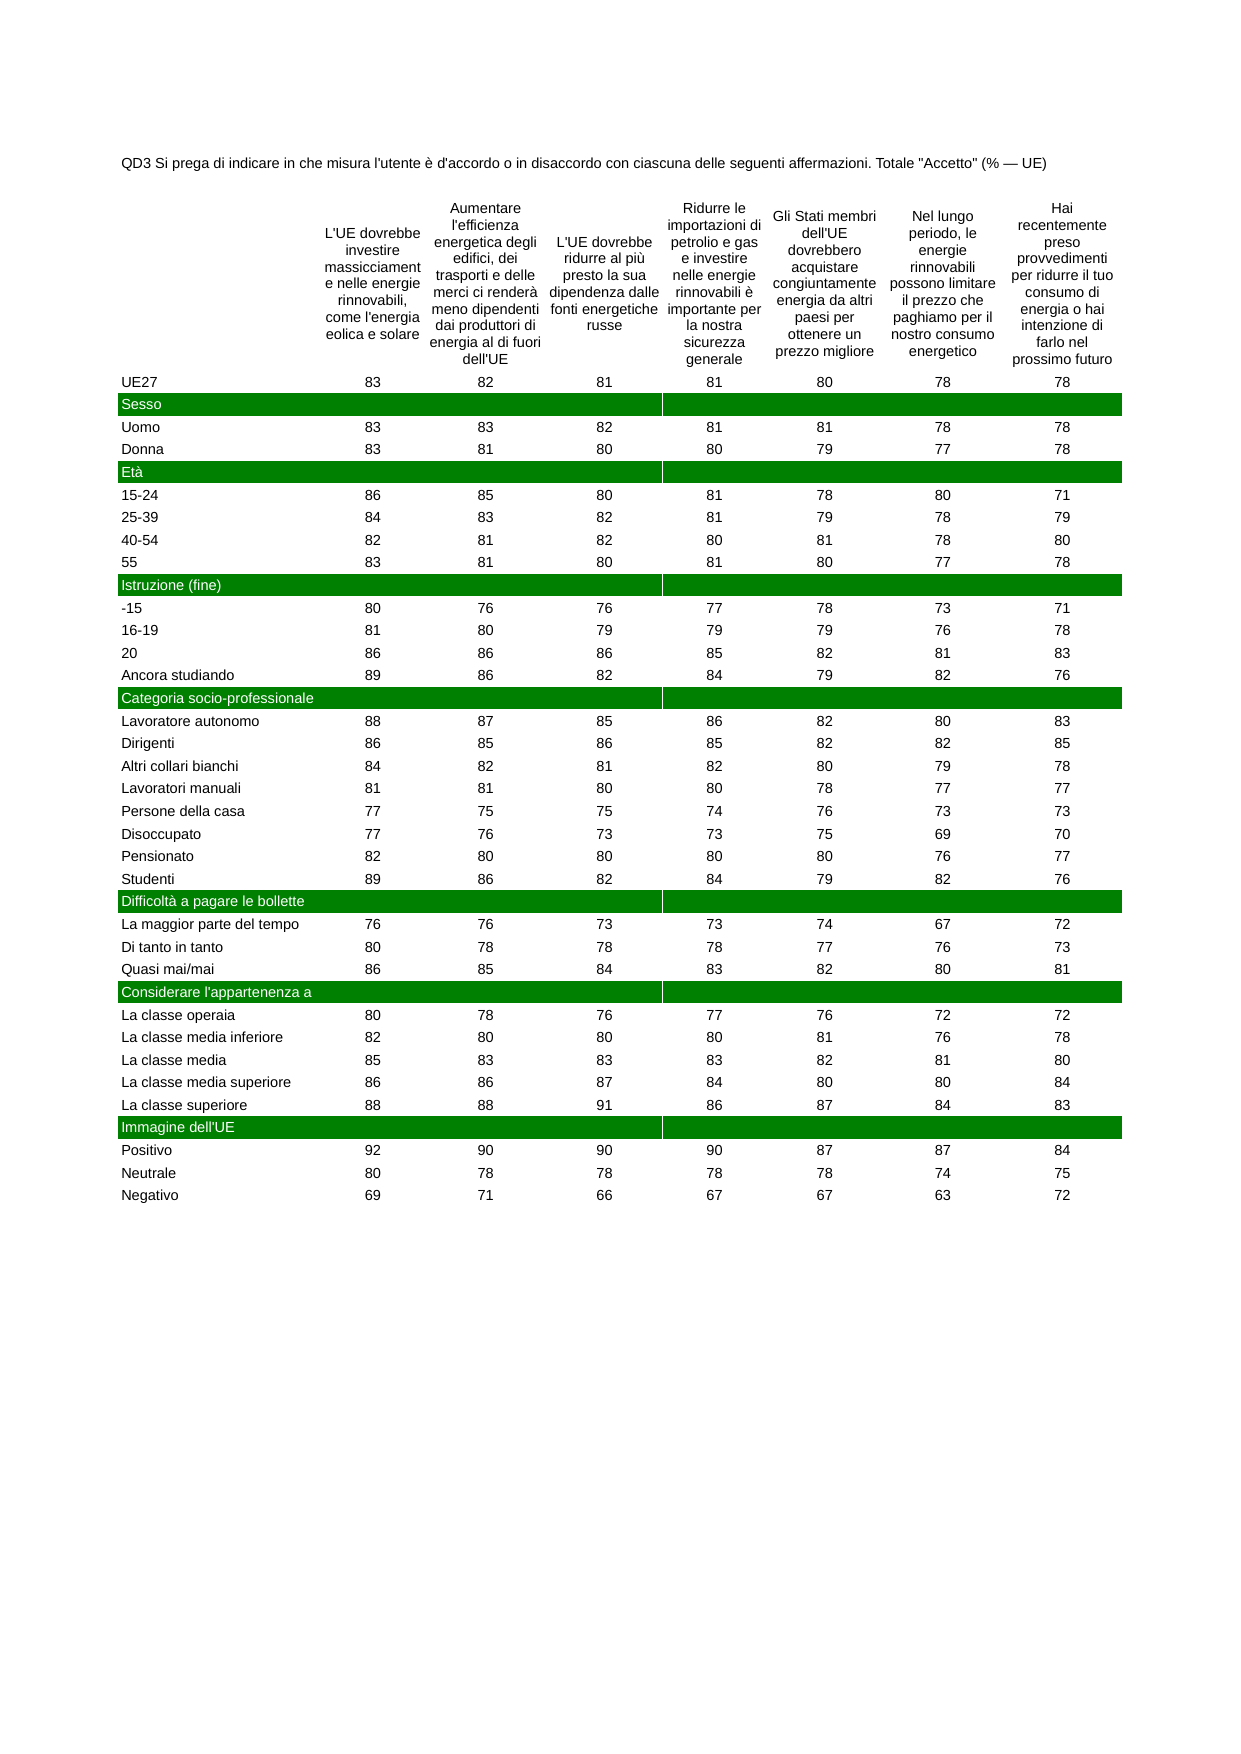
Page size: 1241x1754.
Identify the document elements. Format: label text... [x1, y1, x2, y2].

table_cell 77 [883, 551, 1002, 574]
table_cell 76 [321, 913, 424, 935]
table_cell [546, 890, 662, 913]
table_cell [663, 687, 766, 709]
table_cell Studenti [118, 868, 321, 890]
table_cell 89 [321, 664, 424, 687]
table_cell 82 [546, 529, 662, 551]
table_cell Quasi mai/mai [118, 958, 321, 981]
table_cell [663, 461, 766, 483]
table_cell 86 [424, 868, 546, 890]
table_cell 70 [1002, 823, 1122, 845]
table_cell Ridurre le importazioni di petrolio e gas e investire nelle energie rinnovabili è importante per la nostra sicurezza generale [663, 197, 766, 370]
table_cell 80 [883, 958, 1002, 981]
table_cell 89 [321, 868, 424, 890]
table_cell 83 [321, 551, 424, 574]
table_cell 80 [321, 596, 424, 619]
table_cell 88 [321, 1094, 424, 1116]
table_cell [663, 574, 766, 596]
table_cell 84 [1002, 1139, 1122, 1161]
table_cell La maggior parte del tempo [118, 913, 321, 935]
table_cell 79 [766, 438, 883, 461]
table_cell 78 [1002, 551, 1122, 574]
table_cell 73 [663, 913, 766, 935]
table_cell 83 [424, 506, 546, 528]
table_cell 80 [1002, 529, 1122, 551]
table_cell 82 [546, 664, 662, 687]
table_cell 80 [424, 619, 546, 642]
table_cell [766, 461, 883, 483]
table_cell 87 [424, 709, 546, 732]
table_cell 15-24 [118, 483, 321, 506]
table_cell [883, 393, 1002, 416]
table_cell [424, 890, 546, 913]
table_cell 86 [321, 732, 424, 754]
table_cell 85 [1002, 732, 1122, 754]
table_cell 77 [883, 438, 1002, 461]
table_cell 76 [766, 1003, 883, 1026]
table_cell 91 [546, 1094, 662, 1116]
table_cell [766, 393, 883, 416]
table_cell 80 [766, 1071, 883, 1094]
table_cell 79 [883, 755, 1002, 777]
table_cell 82 [663, 755, 766, 777]
table_cell 76 [546, 596, 662, 619]
table_cell [321, 687, 424, 709]
table_cell [1002, 1116, 1122, 1139]
table_cell 83 [1002, 642, 1122, 664]
table_cell 78 [883, 416, 1002, 438]
table_cell 81 [424, 777, 546, 800]
table_cell 88 [321, 709, 424, 732]
table_cell 87 [546, 1071, 662, 1094]
table_cell 88 [424, 1094, 546, 1116]
table_cell 80 [766, 370, 883, 393]
table_cell 78 [1002, 755, 1122, 777]
table_cell 80 [546, 438, 662, 461]
table_cell L'UE dovrebbe ridurre al più presto la sua dipendenza dalle fonti energetiche russe [546, 197, 662, 370]
table_cell 83 [321, 438, 424, 461]
table_cell 78 [546, 935, 662, 958]
table_cell 66 [546, 1184, 662, 1207]
table_cell 87 [883, 1139, 1002, 1161]
table_cell 73 [1002, 800, 1122, 822]
table_cell [321, 174, 424, 197]
table_cell Istruzione (fine) [118, 574, 321, 596]
table_cell 77 [1002, 845, 1122, 868]
table_cell 71 [424, 1184, 546, 1207]
table_cell 75 [1002, 1161, 1122, 1184]
table_cell [546, 393, 662, 416]
table_cell [663, 890, 766, 913]
table_cell 82 [321, 1026, 424, 1048]
table_cell 76 [1002, 868, 1122, 890]
table_cell 79 [1002, 506, 1122, 528]
table_cell 81 [663, 416, 766, 438]
table_cell 82 [883, 732, 1002, 754]
table_cell 55 [118, 551, 321, 574]
table_cell [1002, 393, 1122, 416]
table_cell 78 [1002, 370, 1122, 393]
table_cell 73 [546, 913, 662, 935]
table_cell 20 [118, 642, 321, 664]
table_cell 83 [546, 1049, 662, 1071]
table_cell 80 [546, 551, 662, 574]
table_cell [321, 1116, 424, 1139]
table_cell 80 [663, 1026, 766, 1048]
table_cell 80 [424, 1026, 546, 1048]
table_cell 80 [546, 777, 662, 800]
table_cell 82 [766, 709, 883, 732]
table_cell 77 [1002, 777, 1122, 800]
table_cell 84 [1002, 1071, 1122, 1094]
table_cell 83 [1002, 709, 1122, 732]
table_cell Di tanto in tanto [118, 935, 321, 958]
table_cell 80 [883, 483, 1002, 506]
table_cell -15 [118, 596, 321, 619]
table_cell 73 [663, 823, 766, 845]
table_cell Positivo [118, 1139, 321, 1161]
table_cell Categoria socio-professionale [118, 687, 321, 709]
table_cell Hai recentemente preso provvedimenti per ridurre il tuo consumo di energia o hai intenzione di farlo nel prossimo futuro [1002, 197, 1122, 370]
table_cell 80 [663, 777, 766, 800]
table_cell 85 [424, 483, 546, 506]
table_cell 77 [663, 1003, 766, 1026]
table_cell [766, 981, 883, 1003]
table_cell 72 [1002, 913, 1122, 935]
table_cell 81 [883, 642, 1002, 664]
table_cell 71 [1002, 596, 1122, 619]
table_cell 80 [546, 483, 662, 506]
table_cell [424, 687, 546, 709]
table_cell [663, 174, 766, 197]
table_cell La classe media superiore [118, 1071, 321, 1094]
table_cell 78 [663, 1161, 766, 1184]
table_cell Ancora studiando [118, 664, 321, 687]
table_cell 86 [321, 483, 424, 506]
table_header QD3 Si prega di indicare in che misura l'utente è d'accordo o in disaccordo con ciascuna delle seguenti affermazioni. Totale "Accetto" (% — UE) [118, 152, 1122, 174]
table_cell 85 [663, 642, 766, 664]
table_cell 76 [1002, 664, 1122, 687]
table_cell 77 [883, 777, 1002, 800]
table_cell [883, 174, 1002, 197]
table_cell 82 [546, 506, 662, 528]
table_cell Aumentare l'efficienza energetica degli edifici, dei trasporti e delle merci ci renderà meno dipendenti dai produttori di energia al di fuori dell'UE [424, 197, 546, 370]
table_cell 69 [321, 1184, 424, 1207]
table_cell 16-19 [118, 619, 321, 642]
table_cell 76 [883, 845, 1002, 868]
table_cell [663, 981, 766, 1003]
table_cell 86 [546, 732, 662, 754]
table_cell [883, 890, 1002, 913]
table_cell 73 [1002, 935, 1122, 958]
table_cell 76 [883, 1026, 1002, 1048]
table_cell 81 [1002, 958, 1122, 981]
table_cell 83 [424, 1049, 546, 1071]
table_cell 74 [883, 1161, 1002, 1184]
table_cell 79 [766, 619, 883, 642]
table_cell Altri collari bianchi [118, 755, 321, 777]
table_cell 83 [663, 1049, 766, 1071]
table_cell [883, 981, 1002, 1003]
table_cell 77 [766, 935, 883, 958]
table_cell 80 [546, 845, 662, 868]
table_cell 69 [883, 823, 1002, 845]
table_cell 81 [663, 483, 766, 506]
table_cell 81 [883, 1049, 1002, 1071]
table_cell La classe media [118, 1049, 321, 1071]
table_cell [883, 574, 1002, 596]
table_cell Difficoltà a pagare le bollette [118, 890, 321, 913]
table_cell Dirigenti [118, 732, 321, 754]
table_cell [1002, 890, 1122, 913]
table_cell [321, 461, 424, 483]
table_cell Gli Stati membri dell'UE dovrebbero acquistare congiuntamente energia da altri paesi per ottenere un prezzo migliore [766, 197, 883, 370]
table_cell [321, 981, 424, 1003]
table_cell [546, 687, 662, 709]
table_cell 78 [1002, 1026, 1122, 1048]
table_cell 90 [424, 1139, 546, 1161]
table_cell 40-54 [118, 529, 321, 551]
table_cell [321, 393, 424, 416]
table_cell 78 [1002, 438, 1122, 461]
table_cell [118, 174, 321, 197]
table_cell 78 [766, 777, 883, 800]
table_cell 81 [546, 370, 662, 393]
table_cell [424, 1116, 546, 1139]
table_cell 25-39 [118, 506, 321, 528]
table_cell 78 [766, 483, 883, 506]
table_cell [883, 1116, 1002, 1139]
table_cell 84 [321, 506, 424, 528]
table_cell 86 [424, 642, 546, 664]
table_cell 78 [424, 935, 546, 958]
table_cell 78 [424, 1003, 546, 1026]
table_cell [546, 1116, 662, 1139]
table_cell 78 [883, 506, 1002, 528]
table_cell 76 [424, 596, 546, 619]
table_cell 76 [883, 935, 1002, 958]
table_cell 85 [546, 709, 662, 732]
table_cell Neutrale [118, 1161, 321, 1184]
table_cell 84 [663, 1071, 766, 1094]
table_cell 63 [883, 1184, 1002, 1207]
table_cell 75 [766, 823, 883, 845]
table_cell [424, 981, 546, 1003]
table_cell 80 [663, 438, 766, 461]
table_cell 81 [424, 551, 546, 574]
table_cell Immagine dell'UE [118, 1116, 321, 1139]
table_cell 81 [321, 619, 424, 642]
table_cell 84 [321, 755, 424, 777]
table_cell 84 [546, 958, 662, 981]
table_cell 80 [883, 709, 1002, 732]
table_cell 76 [424, 823, 546, 845]
table_cell 83 [321, 416, 424, 438]
table_cell 80 [766, 845, 883, 868]
table_cell Sesso [118, 393, 321, 416]
table_cell Persone della casa [118, 800, 321, 822]
table_cell 86 [321, 958, 424, 981]
table_cell 83 [1002, 1094, 1122, 1116]
table_cell 75 [546, 800, 662, 822]
table_cell 80 [1002, 1049, 1122, 1071]
table_cell 82 [424, 370, 546, 393]
table_cell 82 [766, 642, 883, 664]
table_cell 81 [424, 438, 546, 461]
table_cell 77 [663, 596, 766, 619]
table_cell 77 [321, 823, 424, 845]
table_cell 78 [1002, 619, 1122, 642]
table_cell Lavoratore autonomo [118, 709, 321, 732]
table_cell [546, 461, 662, 483]
table_cell 73 [883, 800, 1002, 822]
table_cell 82 [424, 755, 546, 777]
table_cell [546, 174, 662, 197]
table_cell 85 [321, 1049, 424, 1071]
table_cell 82 [546, 416, 662, 438]
table_cell 81 [766, 529, 883, 551]
table_cell [424, 174, 546, 197]
table_cell 81 [321, 777, 424, 800]
table_cell 86 [321, 1071, 424, 1094]
table_cell 79 [663, 619, 766, 642]
table_cell 83 [424, 416, 546, 438]
table_cell 82 [766, 1049, 883, 1071]
table_cell 82 [321, 529, 424, 551]
table_cell 87 [766, 1094, 883, 1116]
table_cell [766, 890, 883, 913]
table_cell 86 [663, 1094, 766, 1116]
table_cell 80 [546, 1026, 662, 1048]
table_cell 81 [663, 506, 766, 528]
table_cell [766, 574, 883, 596]
table_cell 79 [766, 506, 883, 528]
table_cell 80 [766, 755, 883, 777]
table_cell 80 [321, 1161, 424, 1184]
table_cell 79 [546, 619, 662, 642]
table_cell 76 [883, 619, 1002, 642]
table_cell Uomo [118, 416, 321, 438]
table_cell 85 [663, 732, 766, 754]
table_cell Donna [118, 438, 321, 461]
table_cell 75 [424, 800, 546, 822]
table_cell 78 [663, 935, 766, 958]
table_cell 80 [663, 845, 766, 868]
table_cell 76 [766, 800, 883, 822]
table_cell [1002, 981, 1122, 1003]
table_cell [766, 687, 883, 709]
table_cell 72 [1002, 1003, 1122, 1026]
table_cell 82 [321, 845, 424, 868]
table_cell 82 [766, 732, 883, 754]
table_cell 82 [546, 868, 662, 890]
table_cell [883, 461, 1002, 483]
table_cell 78 [546, 1161, 662, 1184]
table_cell Pensionato [118, 845, 321, 868]
table_cell 73 [546, 823, 662, 845]
table_cell 78 [766, 1161, 883, 1184]
table_cell Negativo [118, 1184, 321, 1207]
table_cell [321, 890, 424, 913]
table_cell [1002, 461, 1122, 483]
table_cell 78 [766, 596, 883, 619]
table_cell 82 [883, 664, 1002, 687]
table_cell 84 [663, 868, 766, 890]
table_cell [424, 461, 546, 483]
table_cell 77 [321, 800, 424, 822]
table_cell [766, 174, 883, 197]
table_cell 90 [546, 1139, 662, 1161]
table_cell 86 [663, 709, 766, 732]
table_cell 81 [663, 370, 766, 393]
table_cell La classe operaia [118, 1003, 321, 1026]
table_cell 76 [424, 913, 546, 935]
table_cell Età [118, 461, 321, 483]
table_cell 74 [663, 800, 766, 822]
table_cell 80 [424, 845, 546, 868]
table_cell 80 [321, 1003, 424, 1026]
table_cell 92 [321, 1139, 424, 1161]
table_cell 79 [766, 664, 883, 687]
table_cell 85 [424, 732, 546, 754]
table_cell 90 [663, 1139, 766, 1161]
table_cell 73 [883, 596, 1002, 619]
table_cell 67 [883, 913, 1002, 935]
table_cell 80 [321, 935, 424, 958]
table_cell 71 [1002, 483, 1122, 506]
table_cell Considerare l'appartenenza a [118, 981, 321, 1003]
table_cell [118, 197, 321, 370]
table_cell 81 [766, 416, 883, 438]
table_cell [1002, 574, 1122, 596]
table_cell 86 [546, 642, 662, 664]
table_cell [424, 393, 546, 416]
table_cell La classe superiore [118, 1094, 321, 1116]
table_cell 67 [766, 1184, 883, 1207]
table_cell [766, 1116, 883, 1139]
table_cell L'UE dovrebbe investire massicciamente nelle energie rinnovabili, come l'energia eolica e solare [321, 197, 424, 370]
table_cell [546, 981, 662, 1003]
table_cell 78 [883, 370, 1002, 393]
table_cell 83 [321, 370, 424, 393]
table_cell 80 [663, 529, 766, 551]
table_cell 72 [883, 1003, 1002, 1026]
table_cell 72 [1002, 1184, 1122, 1207]
table_cell 80 [766, 551, 883, 574]
table_cell 86 [424, 664, 546, 687]
table_cell 86 [424, 1071, 546, 1094]
table_cell [546, 574, 662, 596]
table_cell [1002, 687, 1122, 709]
table_cell Lavoratori manuali [118, 777, 321, 800]
table_cell 87 [766, 1139, 883, 1161]
table_cell 85 [424, 958, 546, 981]
table_cell 82 [883, 868, 1002, 890]
table_cell 78 [883, 529, 1002, 551]
table_cell 78 [424, 1161, 546, 1184]
table_cell 79 [766, 868, 883, 890]
table_cell 81 [663, 551, 766, 574]
table_cell [663, 1116, 766, 1139]
table_cell 81 [424, 529, 546, 551]
table_cell 82 [766, 958, 883, 981]
table_cell [424, 574, 546, 596]
table_cell 81 [546, 755, 662, 777]
table_cell [1002, 174, 1122, 197]
table_cell 74 [766, 913, 883, 935]
table_cell 86 [321, 642, 424, 664]
table_cell 67 [663, 1184, 766, 1207]
table_cell [321, 574, 424, 596]
table_cell UE27 [118, 370, 321, 393]
table_cell 78 [1002, 416, 1122, 438]
table_cell Disoccupato [118, 823, 321, 845]
table_cell 81 [766, 1026, 883, 1048]
table_cell 84 [663, 664, 766, 687]
table_cell 83 [663, 958, 766, 981]
table_cell 76 [546, 1003, 662, 1026]
table_cell 80 [883, 1071, 1002, 1094]
table_cell [663, 393, 766, 416]
table_cell [883, 687, 1002, 709]
table_cell La classe media inferiore [118, 1026, 321, 1048]
table_cell Nel lungo periodo, le energie rinnovabili possono limitare il prezzo che paghiamo per il nostro consumo energetico [883, 197, 1002, 370]
table_cell 84 [883, 1094, 1002, 1116]
